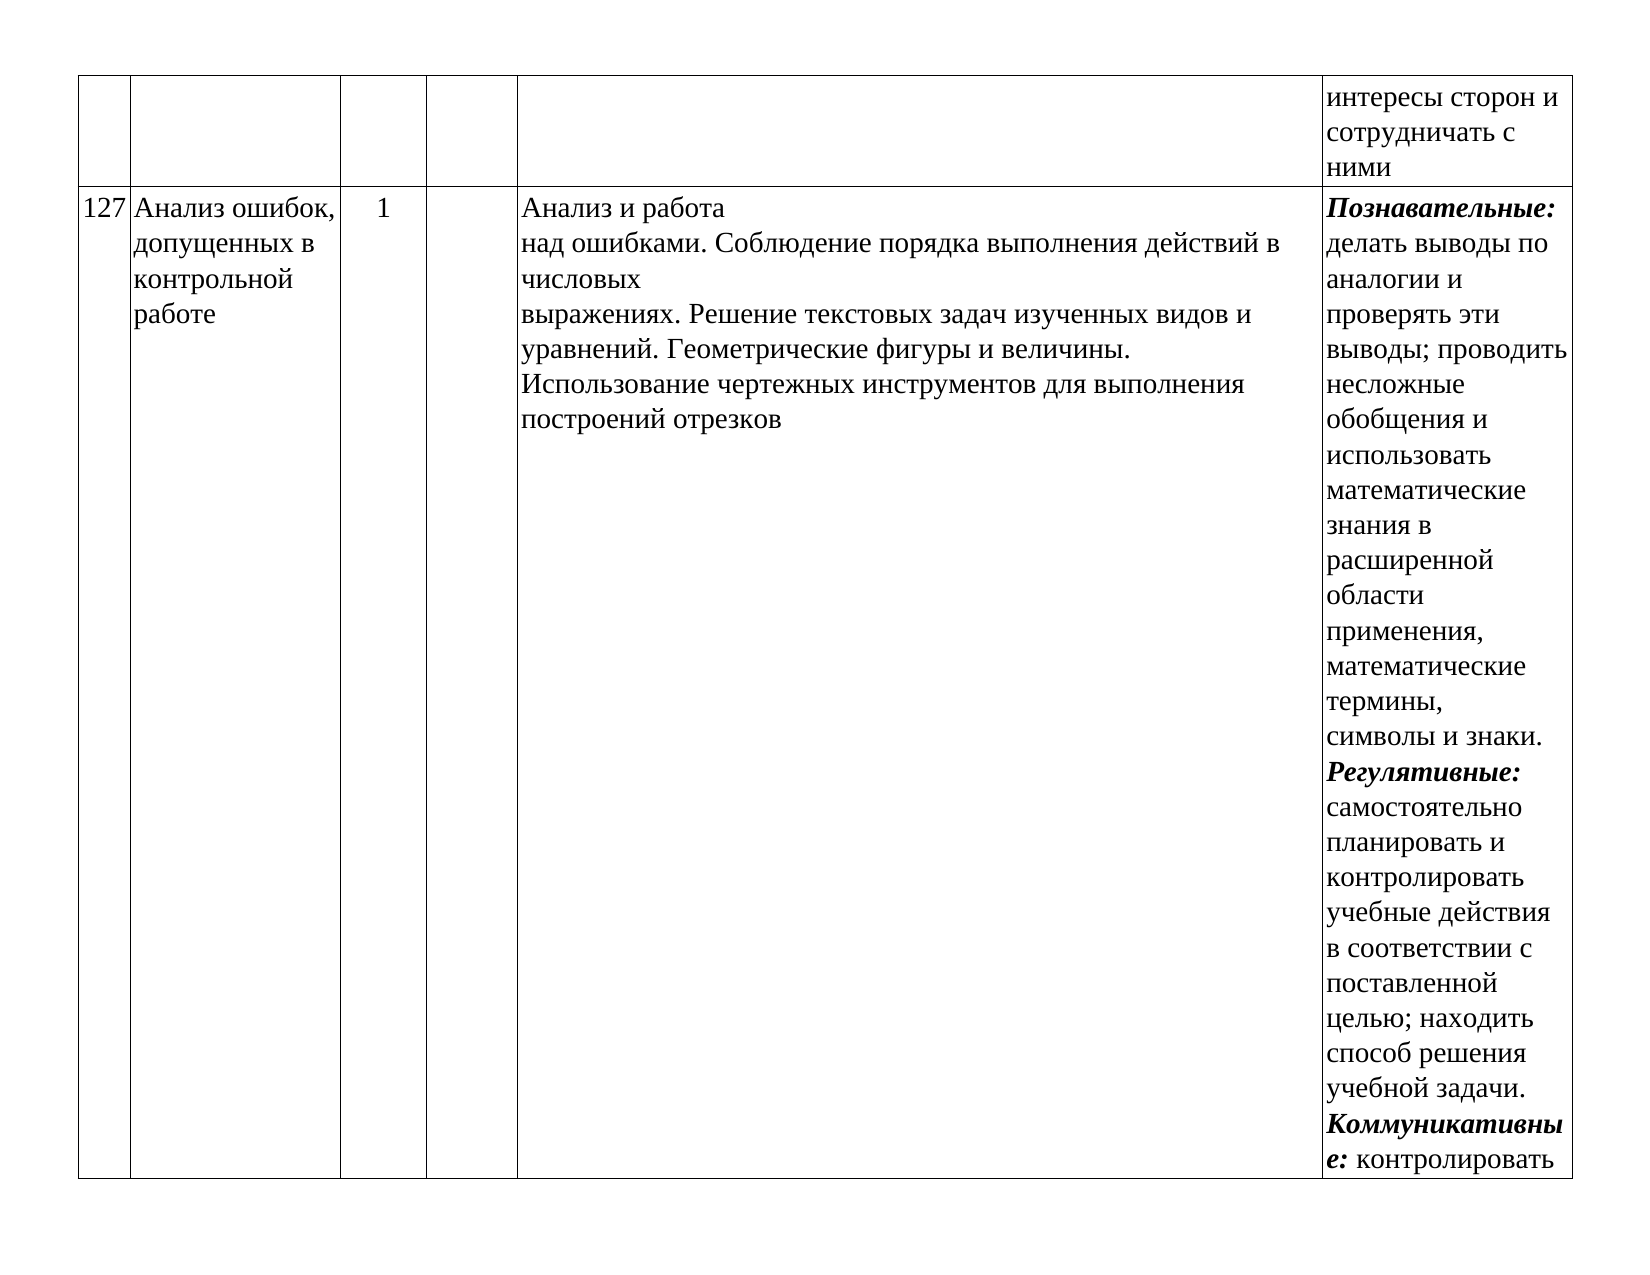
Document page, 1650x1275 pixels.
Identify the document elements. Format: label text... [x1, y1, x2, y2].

table_cell [427, 76, 517, 186]
table_cell интересы сторон и сотрудничать с ними [1323, 76, 1572, 186]
table_cell Познавательные: делать выводы по аналогии и проверять эти выводы; проводить несложные обобщения и использовать математические знания в расширенной области применения, математические термины, символы и знаки. Регулятивные: самостоятельно планировать и контролировать учебные действия в соответствии с поставленной целью; находить способ решения учебной задачи. Коммуникативные: контролировать [1323, 187, 1572, 1178]
table_cell Анализ ошибок, допущенных в контрольной работе [131, 187, 340, 1178]
table_cell [427, 187, 517, 1178]
table_cell [518, 76, 1322, 186]
table_cell [79, 76, 130, 186]
table_cell [131, 76, 340, 186]
table_cell 1 [341, 187, 426, 1178]
table_cell Анализ и работа над ошибками. Соблюдение порядка выполнения действий в числовых выражениях. Решение текстовых задач изученных видов и уравнений. Геометрические фигуры и величины. Использование чертежных инструментов для выполнения построений отрезков [518, 187, 1322, 1178]
table_cell [341, 76, 426, 186]
table_cell 127 [79, 187, 130, 1178]
